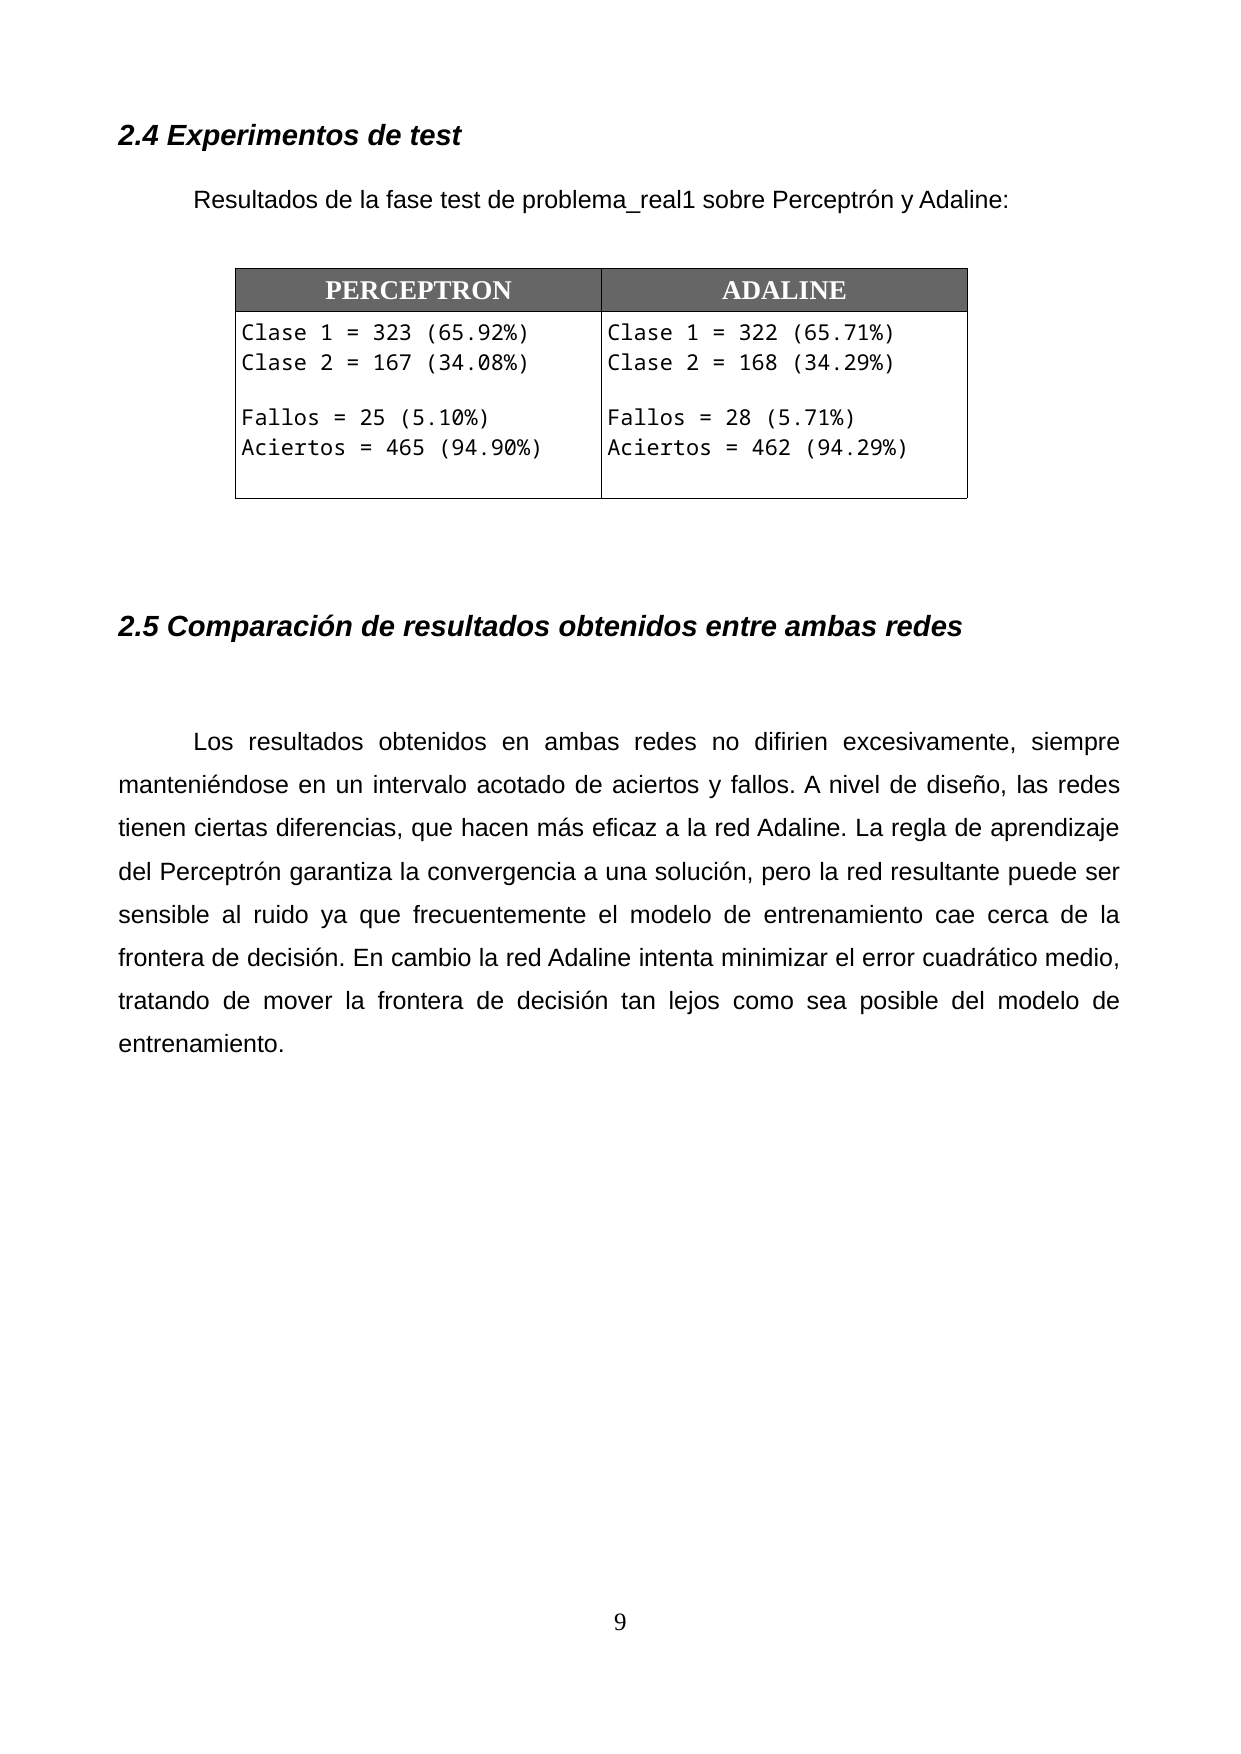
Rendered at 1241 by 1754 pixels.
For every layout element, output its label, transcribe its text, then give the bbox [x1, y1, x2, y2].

table_cell Clase 1 = 322 (65.71%) Clase 2 = 168 (34.29%) Fallos = 28 (5.71%) Aciertos = 462 (94.29%) [602, 312, 967, 497]
text 2.5 Comparación de resultados obtenidos entre ambas redes [118, 609, 1122, 642]
table_cell Clase 1 = 323 (65.92%) Clase 2 = 167 (34.08%) Fallos = 25 (5.10%) Aciertos = 465 (94.90%) [236, 312, 601, 497]
table_header ADALINE [602, 269, 967, 311]
text 2.4 Experimentos de test [118, 118, 1122, 152]
table_header PERCEPTRON [236, 269, 601, 311]
text Resultados de la fase test de problema_real1 sobre Perceptrón y Adaline: [118, 181, 1122, 214]
text Los resultados obtenidos en ambas redes no difirien excesivamente, siempre manteniéndose en un intervalo acotado de aciertos y fallos. A nivel de diseño, las redes tienen ciertas diferencias, que hacen más eficaz a la red Adaline. La regla de aprendizaje del Perceptrón garantiza la convergencia a una solución, pero la red resultante puede ser sensible al ruido ya que frecuentemente el modelo de entrenamiento cae cerca de la frontera de decisión. En cambio la red Adaline intenta minimizar el error cuadrático medio, tratando de mover la frontera de decisión tan lejos como sea posible del modelo de entrenamiento. [118, 727, 1122, 1058]
